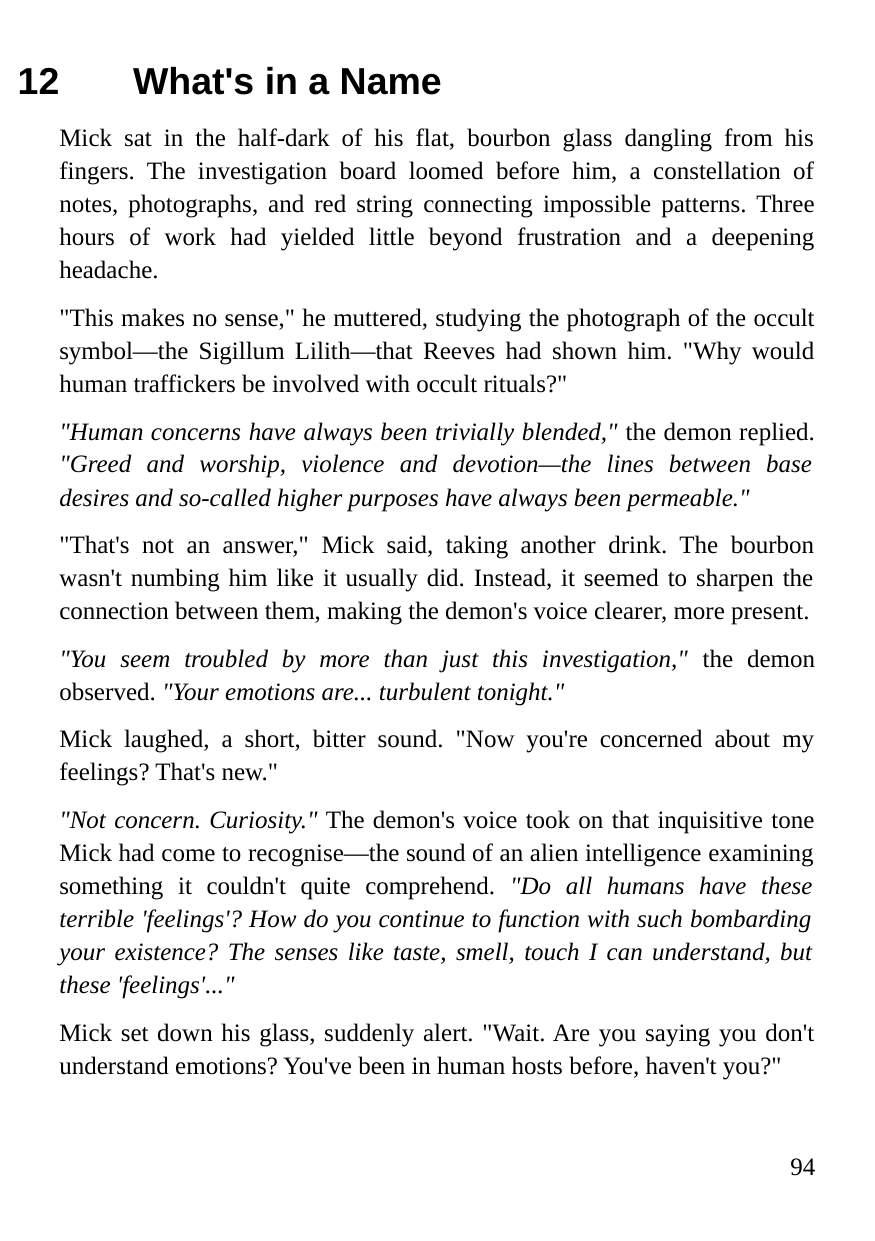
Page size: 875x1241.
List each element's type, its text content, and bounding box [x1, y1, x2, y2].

text "That's not an answer," Mick said, taking another drink. The bourbon wasn't numbing him like it usually did. Instead, it seemed to sharpen the connection between them, making the demon's voice clearer, more present. [59, 530, 815, 625]
text "Not concern. Curiosity." The demon's voice took on that inquisitive tone Mick had come to recognise—the sound of an alien intelligence examining something it couldn't quite comprehend. "Do all humans have these terrible 'feelings'? How do you continue to function with such bombarding your existence? The senses like taste, smell, touch I can understand, but these 'feelings'..." [59, 805, 815, 999]
text Mick laughed, a short, bitter sound. "Now you're concerned about my feelings? That's new." [59, 724, 815, 786]
text "This makes no sense," he muttered, studying the photograph of the occult symbol—the Sigillum Lilith—that Reeves had shown him. "Why would human traffickers be involved with occult rituals?" [59, 303, 815, 398]
text Mick set down his glass, suddenly alert. "Wait. Are you saying you don't understand emotions? You've been in human hosts before, haven't you?" [59, 1018, 815, 1079]
text "You seem troubled by more than just this investigation," the demon observed. "Your emotions are... turbulent tonight." [59, 644, 815, 706]
subtitle What's in a Name [59, 59, 815, 102]
text "Human concerns have always been trivially blended," the demon replied. "Greed and worship, violence and devotion—the lines between base desires and so-called higher purposes have always been permeable." [59, 417, 815, 511]
text Mick sat in the half-dark of his flat, bourbon glass dangling from his fingers. The investigation board loomed before him, a constellation of notes, photographs, and red string connecting impossible patterns. Three hours of work had yielded little beyond frustration and a deepening headache. [59, 123, 815, 284]
